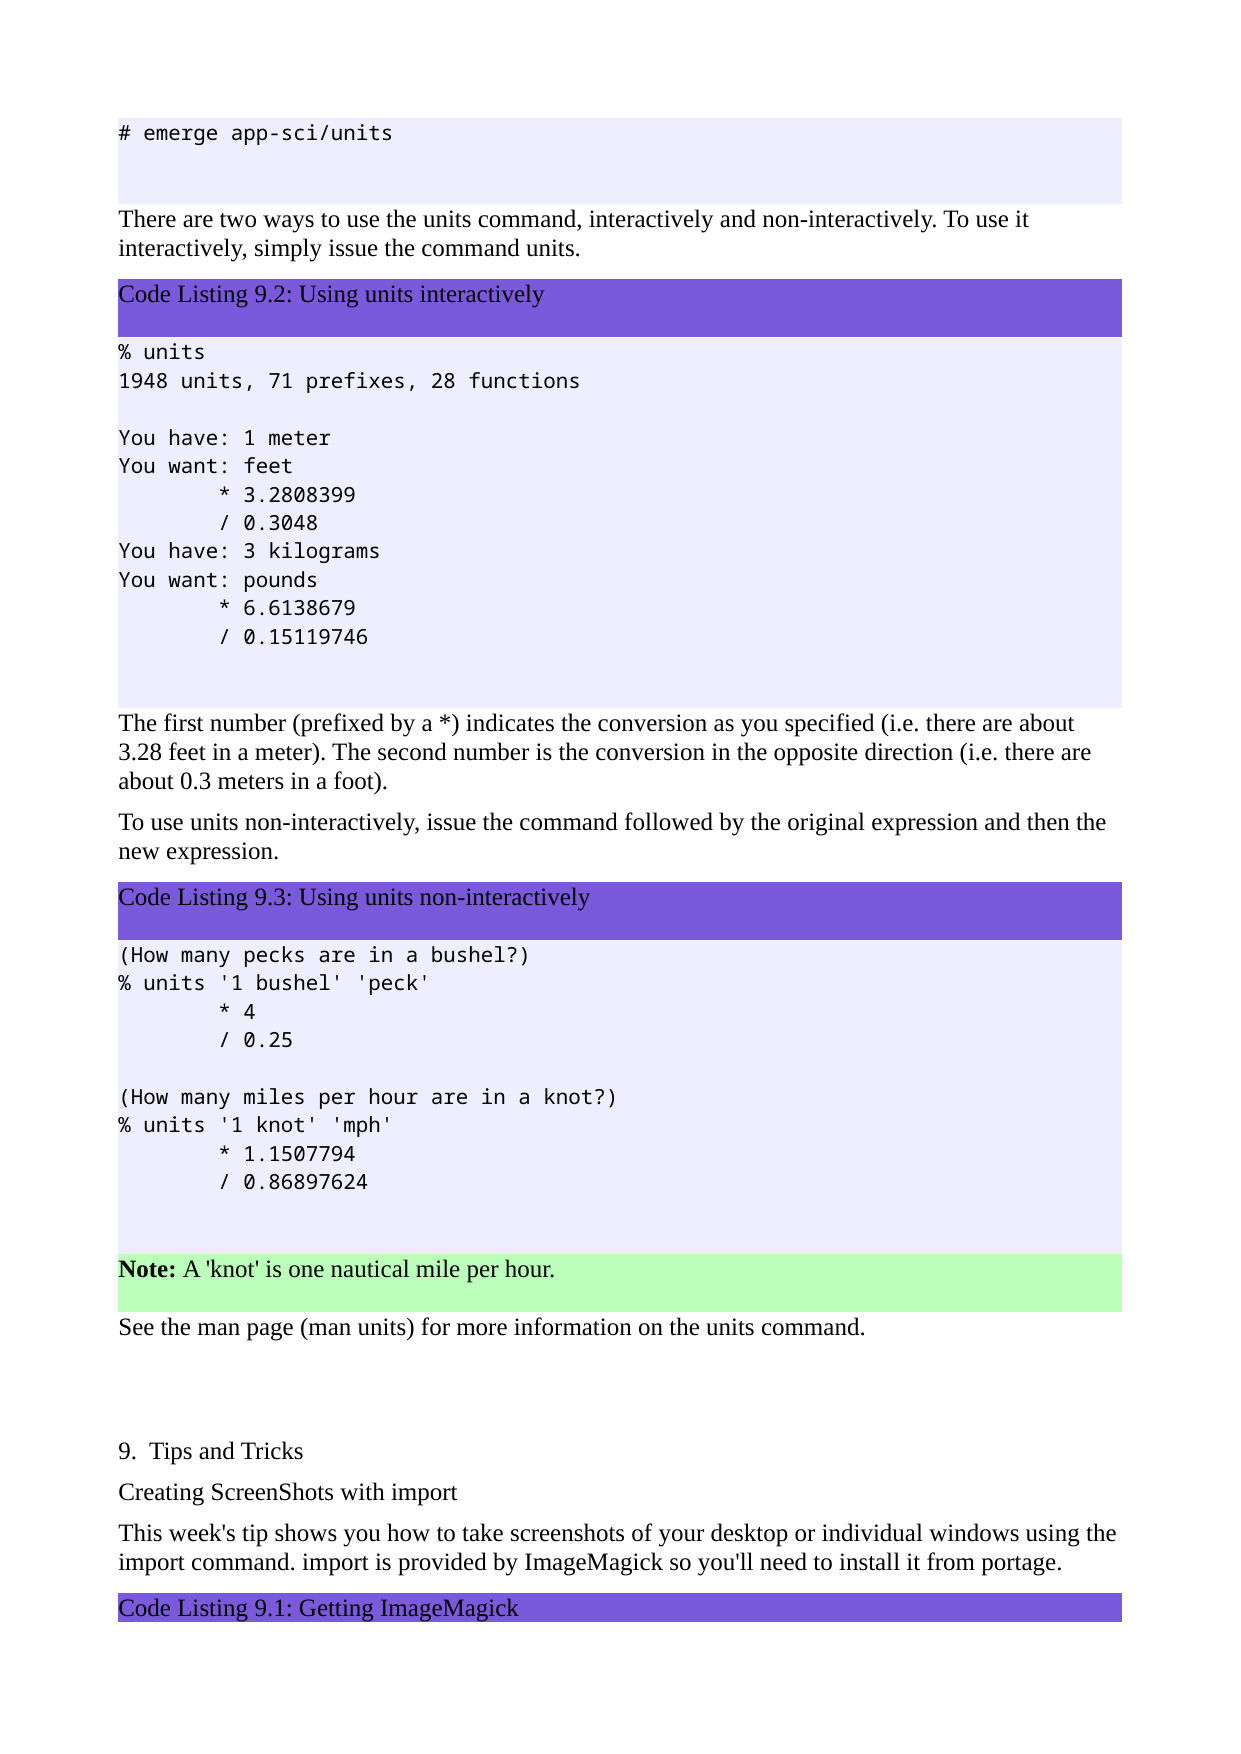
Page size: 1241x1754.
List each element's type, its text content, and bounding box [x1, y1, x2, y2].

table_header Code Listing 9.1: Getting ImageMagick [118, 1593, 1122, 1622]
table_cell (How many pecks are in a bushel?) % units '1 bushel' 'peck' * 4 / 0.25 (How many miles per hour are in a knot?) % units '1 knot' 'mph' * 1.1507794 / 0.86897624 [118, 940, 1122, 1254]
table_cell % units 1948 units, 71 prefixes, 28 functions You have: 1 meter You want: feet * 3.2808399 / 0.3048 You have: 3 kilograms You want: pounds * 6.6138679 / 0.15119746 [118, 338, 1122, 708]
text There are two ways to use the units command, interactively and non-interactively. To use it interactively, simply issue the command units. [118, 204, 1122, 262]
text To use units non-interactively, issue the command followed by the original expression and then the new expression. [118, 807, 1122, 864]
table_header Code Listing 9.2: Using units interactively [118, 279, 1122, 337]
text The first number (prefixed by a *) indicates the conversion as you specified (i.e. there are about 3.28 feet in a meter). The second number is the conversion in the opposite direction (i.e. there are about 0.3 meters in a foot). [118, 708, 1122, 794]
text This week's tip shows you how to take screenshots of your desktop or individual windows using the import command. import is provided by ImageMagick so you'll need to install it from portage. [118, 1518, 1122, 1576]
text 9. Tips and Tricks [118, 1436, 1122, 1464]
text Creating ScreenShots with import [118, 1477, 1122, 1506]
text See the man page (man units) for more information on the units command. [118, 1312, 1122, 1341]
table_cell # emerge app-sci/units [118, 118, 1122, 204]
table_header Code Listing 9.3: Using units non-interactively [118, 882, 1122, 940]
table_header Note: A 'knot' is one nautical mile per hour. [118, 1254, 1122, 1312]
